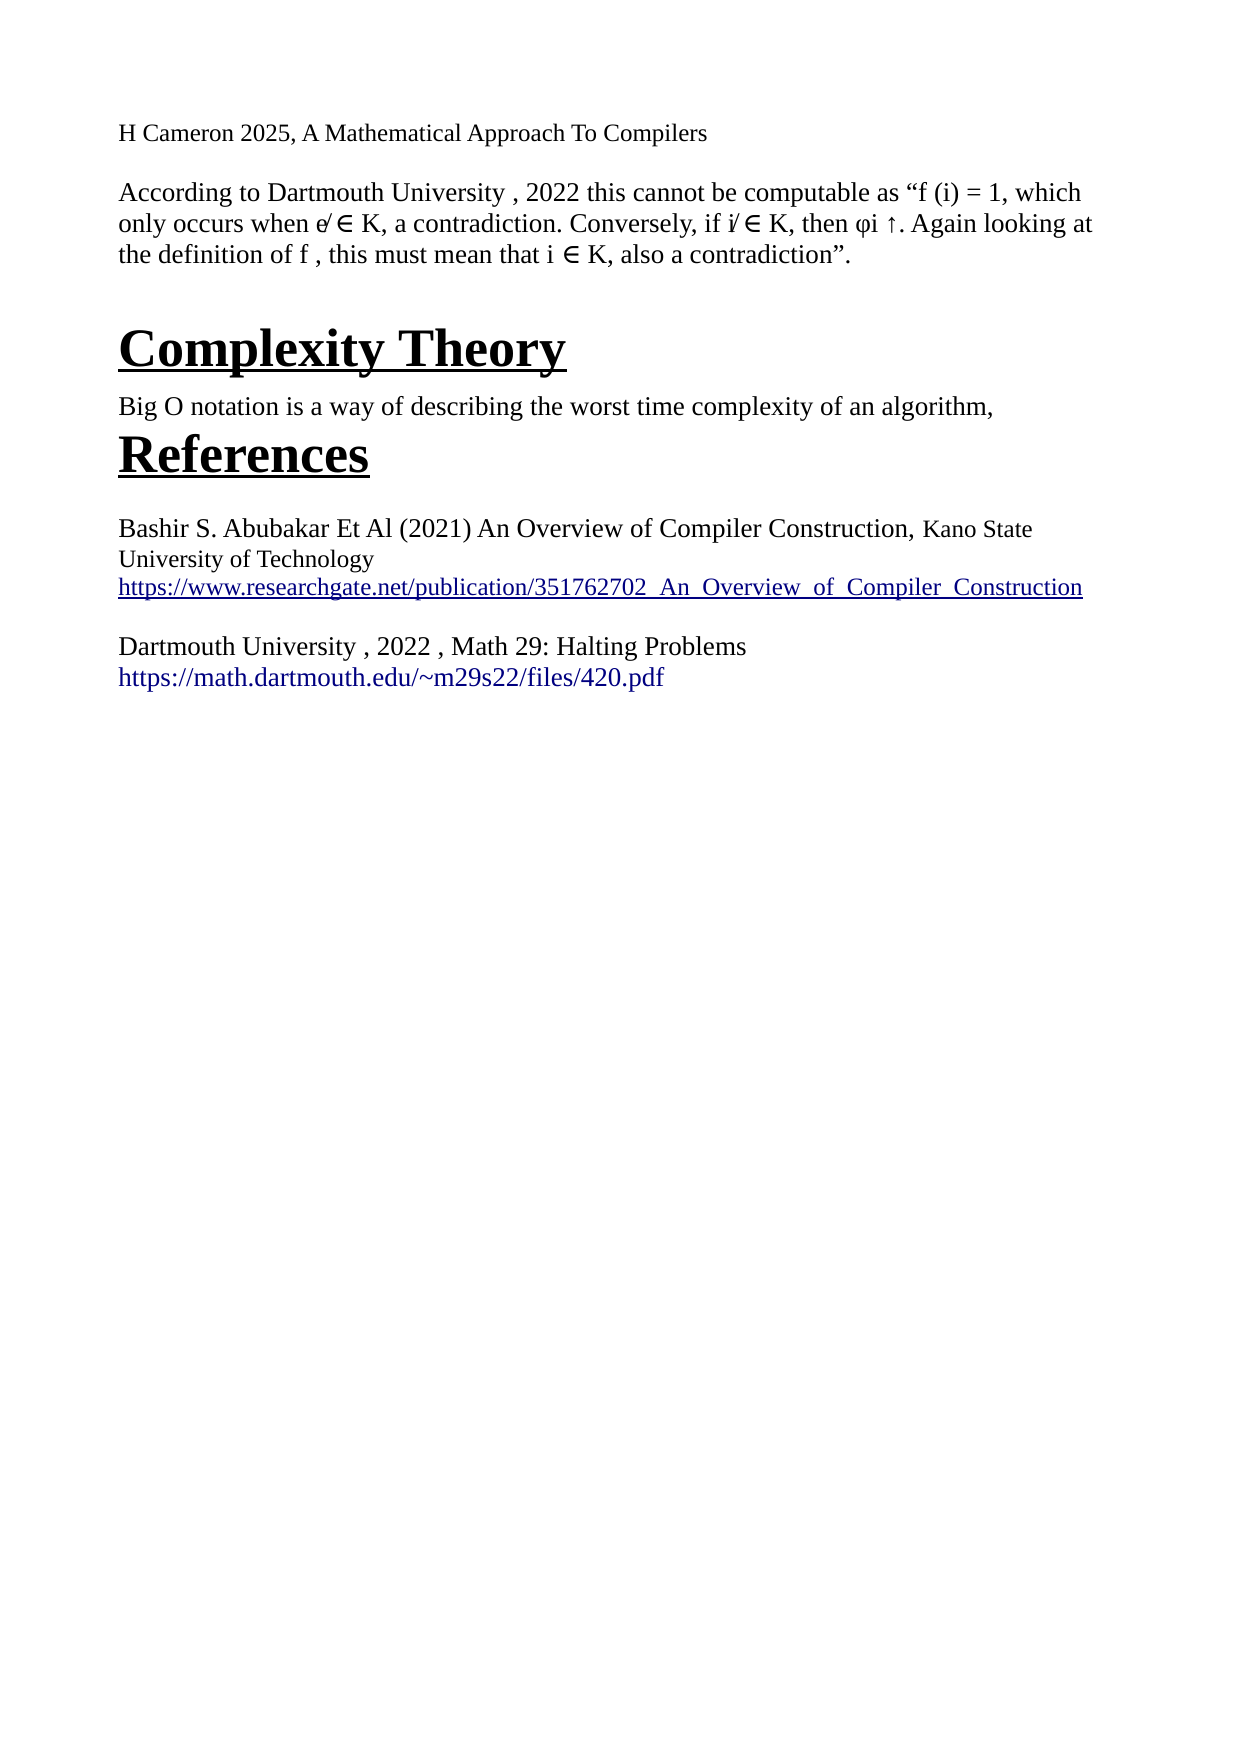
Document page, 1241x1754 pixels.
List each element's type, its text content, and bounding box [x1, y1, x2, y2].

text https://math.dartmouth.edu/~m29s22/files/420.pdf [118, 661, 1122, 692]
text References [118, 421, 1122, 484]
subtitle Complexity Theory [118, 316, 1122, 378]
text According to Dartmouth University , 2022 this cannot be computable as “f (i) = 1, which only occurs when e̸ ∈ K, a contradiction. Conversely, if i̸ ∈ K, then φi ↑. Again looking at the definition of f , this must mean that i ∈ K, also a contradiction”. [118, 176, 1122, 270]
text Big O notation is a way of describing the worst time complexity of an algorithm, [118, 390, 1122, 421]
text Bashir S. Abubakar Et Al (2021) An Overview of Compiler Construction, Kano State University of Technology https://www.researchgate.net/publication/351762702_An_Overview_of_Compiler_Construction [118, 512, 1122, 601]
text Dartmouth University , 2022 , Math 29: Halting Problems [118, 630, 1122, 661]
